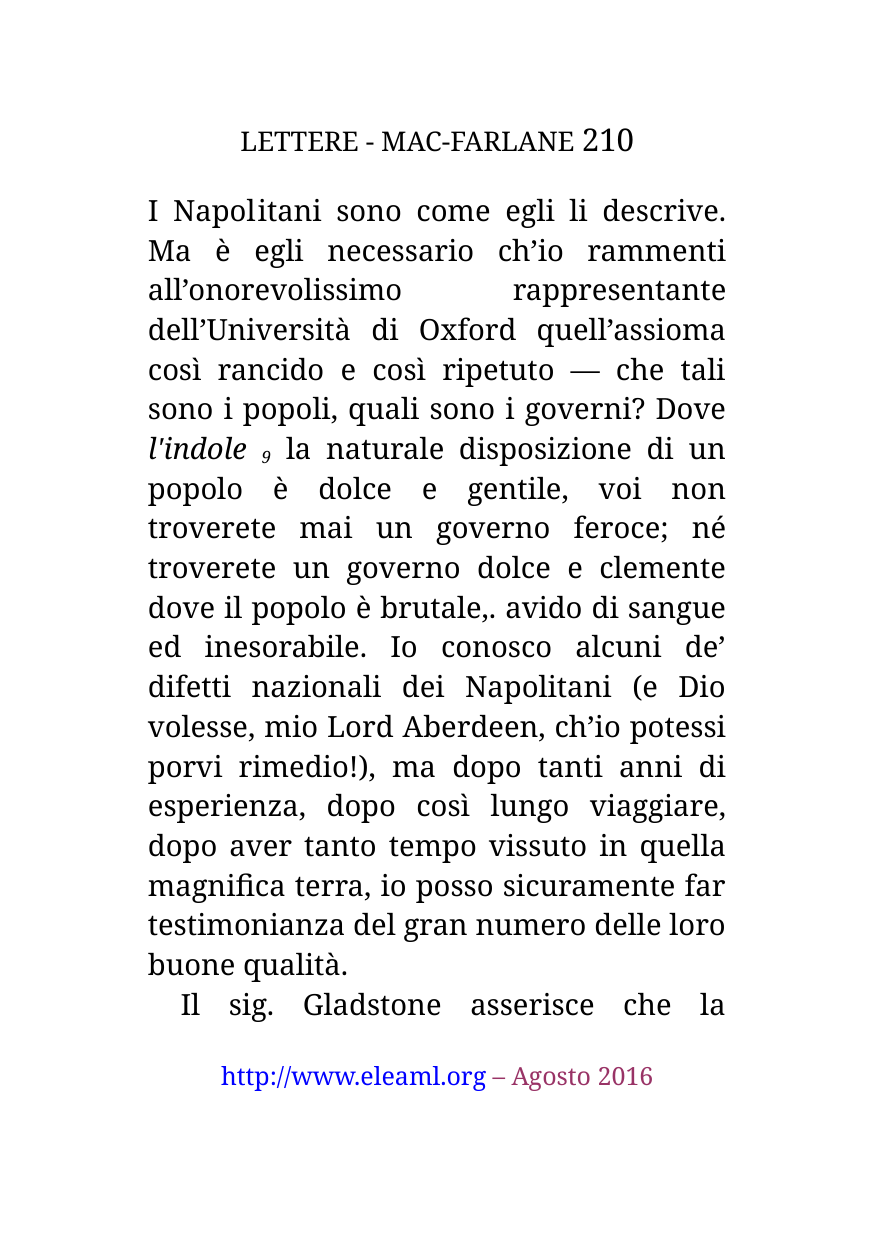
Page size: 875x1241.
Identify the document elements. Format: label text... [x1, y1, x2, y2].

text I Napolitani sono come egli li descrive. Ma è egli necessario ch’io rammenti all’onorevolissimo rappresentante dell’Università di Oxford quell’assioma così rancido e così ripetuto — che tali sono i popoli, quali sono i governi? Dove l'indole 9 la naturale disposizione di un popolo è dolce e gentile, voi non troverete mai un governo feroce; né troverete un governo dolce e clemente dove il popolo è brutale,. avido di sangue ed inesorabile. Io conosco alcuni de’ difetti nazionali dei Napolitani (e Dio volesse, mio Lord Aberdeen, ch’io potessi porvi rimedio!), ma dopo tanti anni di esperienza, dopo così lungo viaggiare, dopo aver tanto tempo vissuto in quella magnifica terra, io posso sicuramente far testimonianza del gran numero delle loro buone qualità. [148, 190, 726, 984]
text Il sig. Gladstone asserisce che la [148, 984, 726, 1024]
